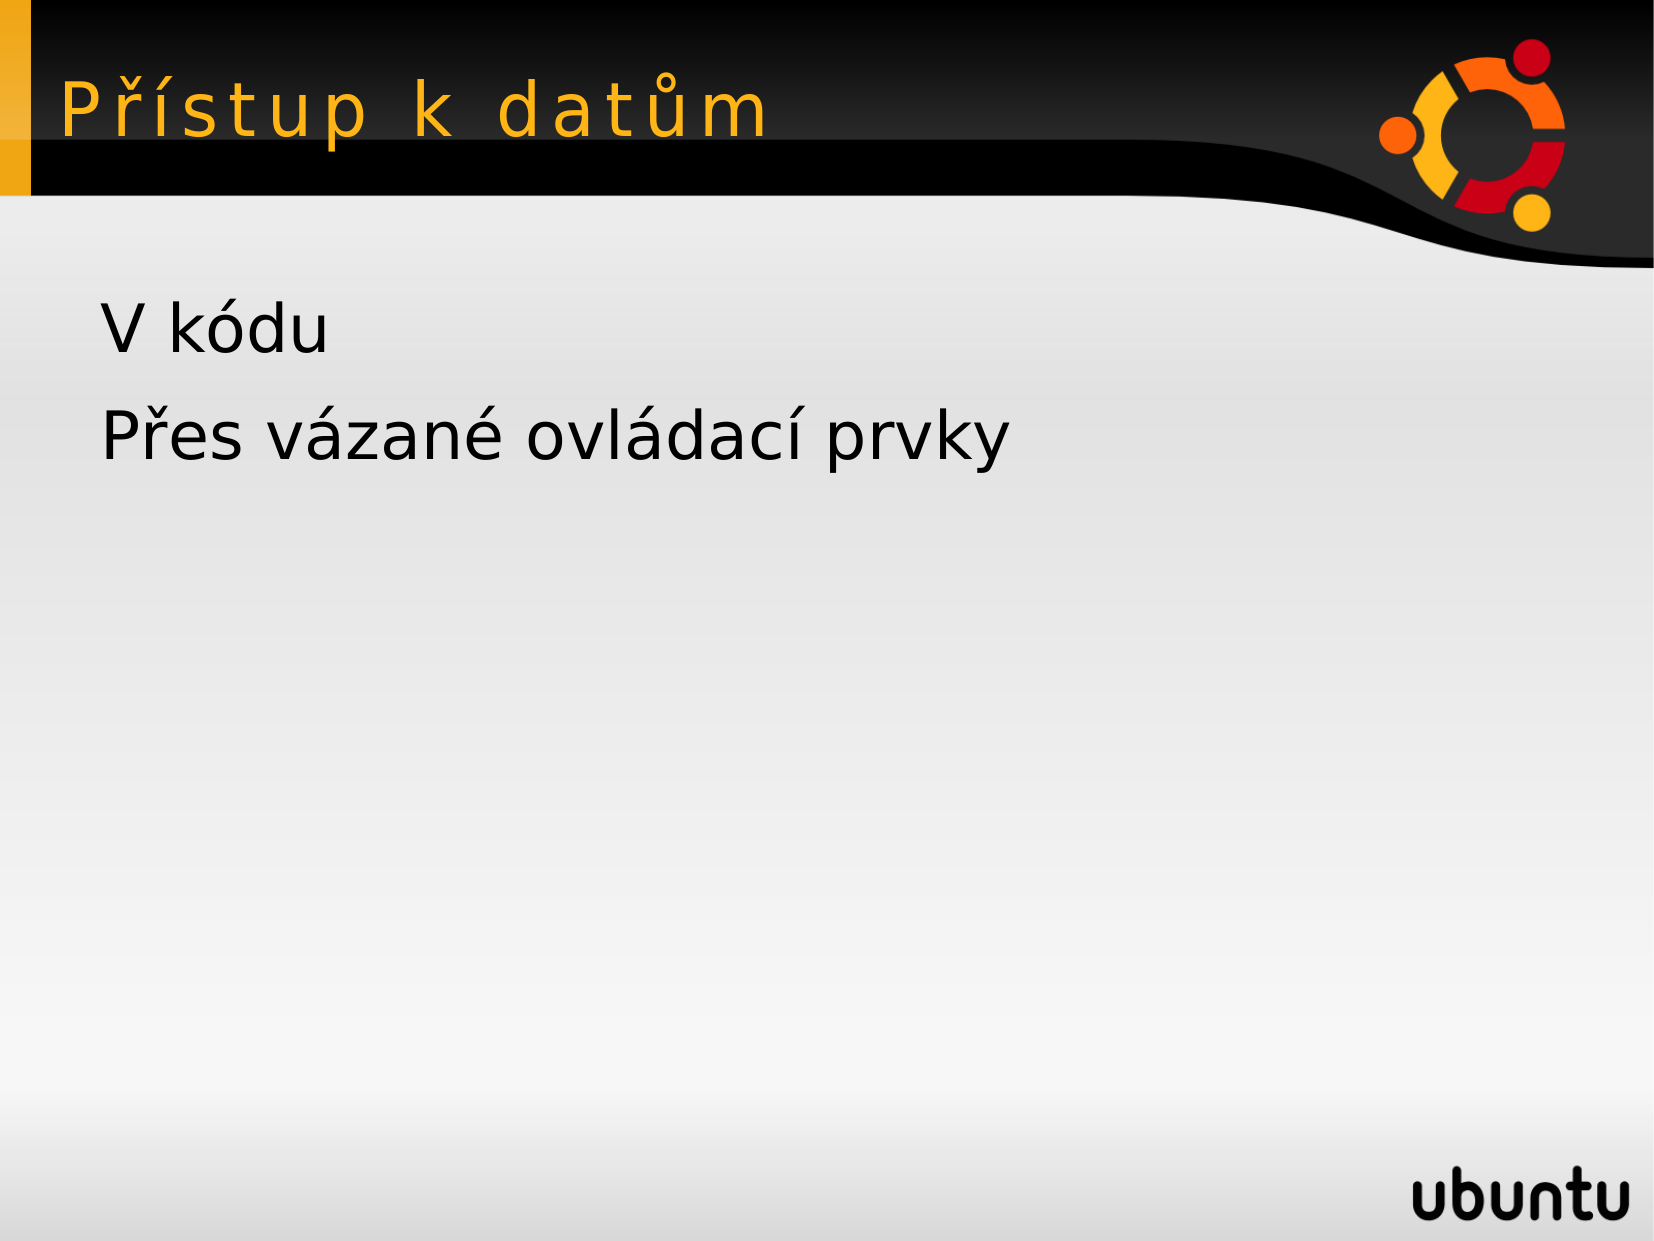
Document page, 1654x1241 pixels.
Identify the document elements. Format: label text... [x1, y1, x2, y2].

picture [0, 0, 1654, 1241]
list V kódu Přes vázané ovládací prvky [82, 290, 1571, 1109]
title Přístup k datům [59, 43, 1270, 178]
